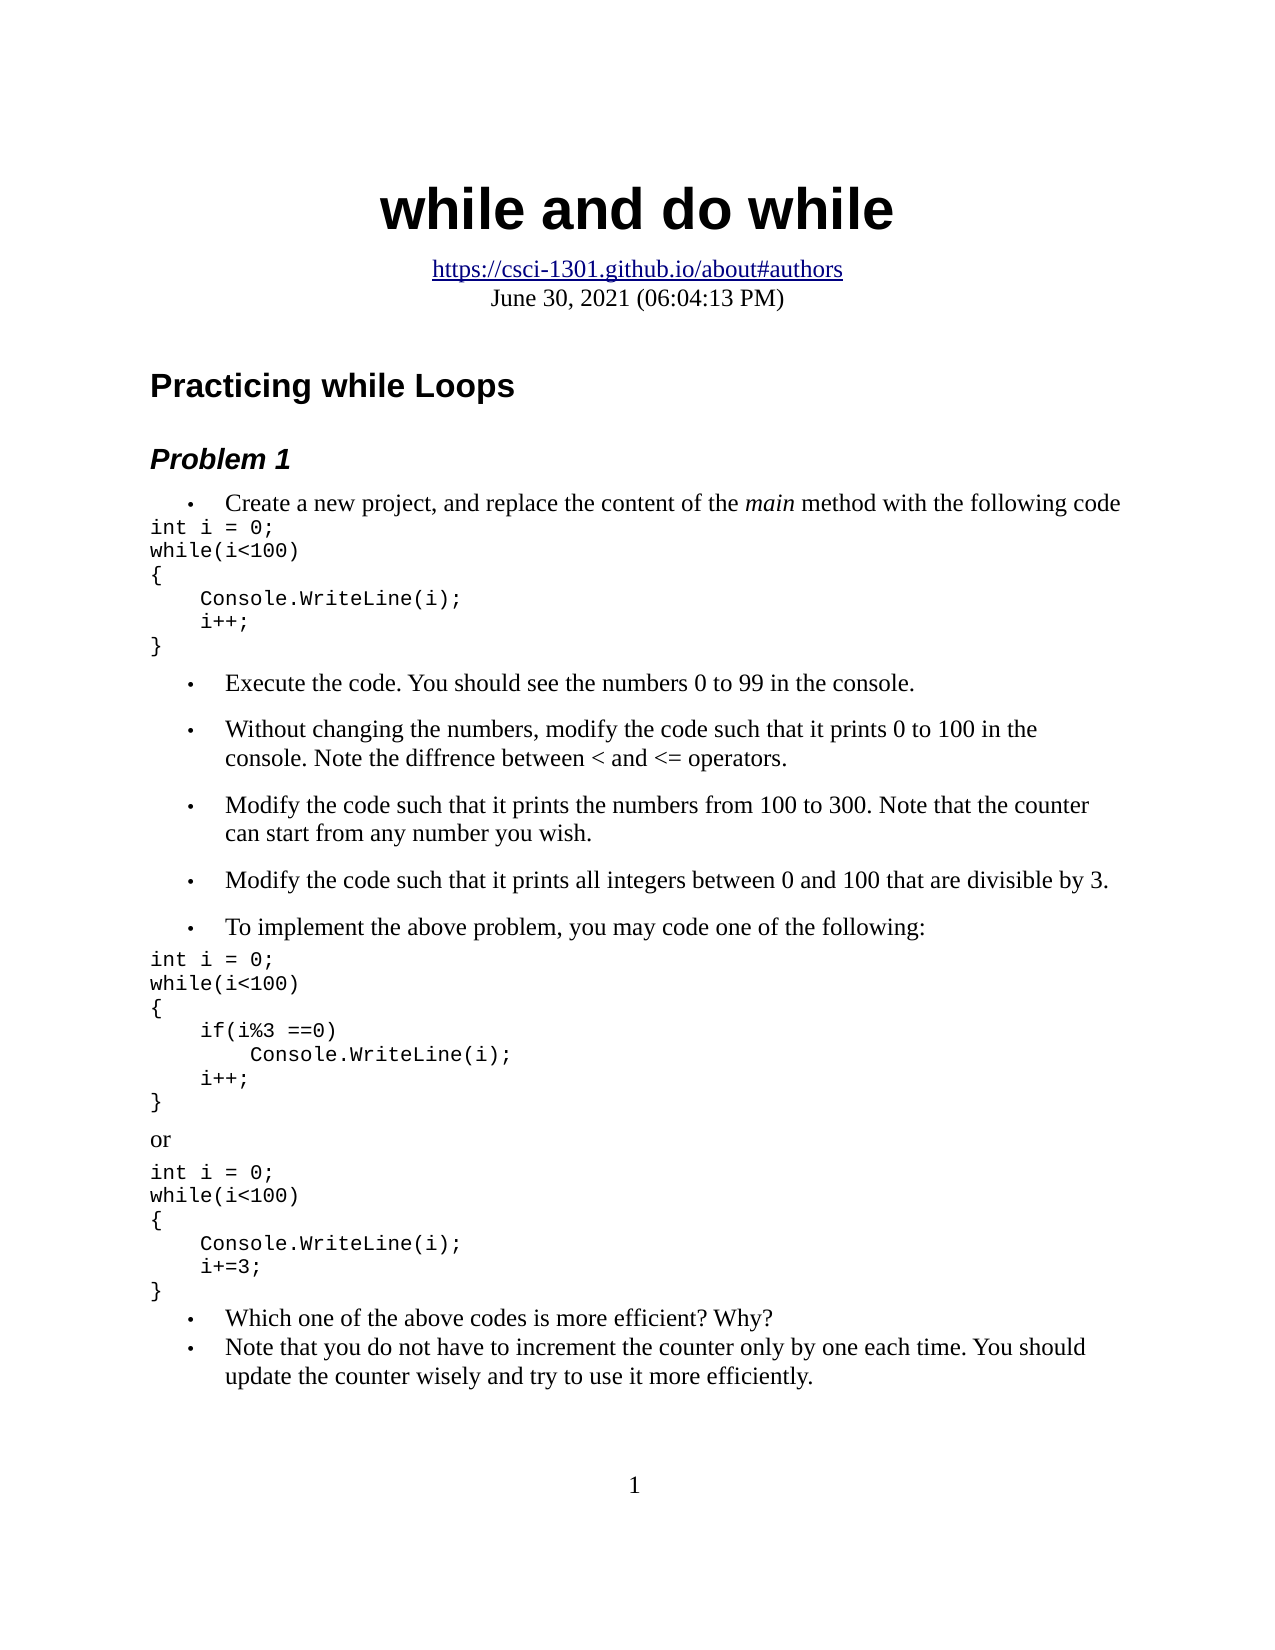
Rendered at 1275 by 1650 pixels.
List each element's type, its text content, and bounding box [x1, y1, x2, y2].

text { [150, 564, 1125, 588]
text June 30, 2021 (06:04:13 PM) [150, 283, 1125, 312]
text } [150, 1091, 1125, 1115]
list Create a new project, and replace the content of the main method with the following code [187, 488, 1125, 517]
text { [150, 1209, 1125, 1233]
text int i = 0; [150, 1162, 1125, 1185]
text Console.WriteLine(i); [150, 588, 1125, 611]
list Note that you do not have to increment the counter only by one each time. You should update the counter wisely and try to use it more efficiently. [187, 1332, 1125, 1390]
text } [150, 635, 1125, 659]
list Modify the code such that it prints the numbers from 100 to 300. Note that the counter can start from any number you wish. [187, 790, 1125, 847]
list Which one of the above codes is more efficient? Why? [187, 1303, 1125, 1332]
text Console.WriteLine(i); [150, 1044, 1125, 1068]
list To implement the above problem, you may code one of the following: [187, 912, 1125, 941]
text int i = 0; [150, 949, 1125, 973]
text while(i<100) [150, 973, 1125, 997]
text while(i<100) [150, 1185, 1125, 1209]
text while(i<100) [150, 540, 1125, 564]
text https://csci-1301.github.io/about#authors [150, 254, 1125, 283]
subtitle Problem 1 [150, 442, 1125, 476]
text } [150, 1280, 1125, 1303]
list Modify the code such that it prints all integers between 0 and 100 that are divisible by 3. [187, 865, 1125, 894]
list Without changing the numbers, modify the code such that it prints 0 to 100 in the console. Note the diffrence between < and <= operators. [187, 714, 1125, 772]
text i++; [150, 1068, 1125, 1091]
subtitle Practicing while Loops [150, 366, 1125, 404]
text { [150, 997, 1125, 1020]
title while and do while [150, 175, 1125, 242]
list Execute the code. You should see the numbers 0 to 99 in the console. [187, 668, 1125, 696]
text if(i%3 ==0) [150, 1020, 1125, 1044]
text i+=3; [150, 1256, 1125, 1280]
text or [150, 1124, 1125, 1153]
text int i = 0; [150, 517, 1125, 540]
text i++; [150, 611, 1125, 635]
text Console.WriteLine(i); [150, 1233, 1125, 1256]
